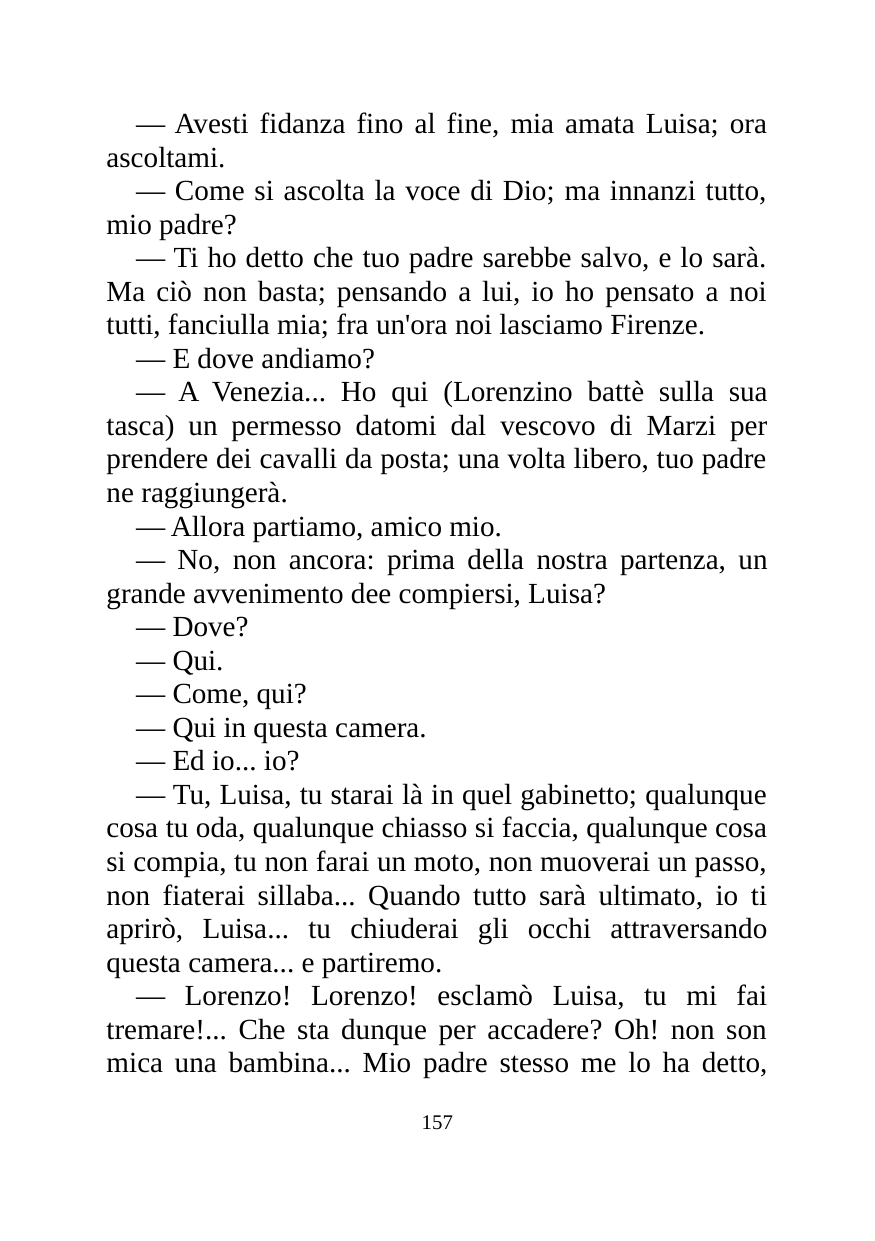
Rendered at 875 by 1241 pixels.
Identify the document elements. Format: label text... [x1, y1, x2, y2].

text — Ti ho detto che tuo padre sarebbe salvo, e lo sarà. Ma ciò non basta; pensando a lui, io ho pensato a noi tutti, fanciulla mia; fra un'ora noi lasciamo Firenze. [106, 240, 768, 341]
text — Lorenzo! Lorenzo! esclamò Luisa, tu mi fai tremare!... Che sta dunque per accadere? Oh! non son mica una bambina... Mio padre stesso me lo ha detto, [106, 978, 768, 1079]
text — Avesti fidanza fino al fine, mia amata Luisa; ora ascoltami. [106, 106, 768, 173]
text — E dove andiamo? [106, 341, 768, 374]
text — Tu, Luisa, tu starai là in quel gabinetto; qualunque cosa tu oda, qualunque chiasso si faccia, qualunque cosa si compia, tu non farai un moto, non muoverai un passo, non fiaterai sillaba... Quando tutto sarà ultimato, io ti aprirò, Luisa... tu chiuderai gli occhi attraversando questa camera... e partiremo. [106, 777, 768, 978]
text — Allora partiamo, amico mio. [106, 509, 768, 542]
text — Qui. [106, 643, 768, 676]
text — Qui in questa camera. [106, 710, 768, 743]
text — A Venezia... Ho qui (Lorenzino battè sulla sua tasca) un permesso datomi dal vescovo di Marzi per prendere dei cavalli da posta; una volta libero, tuo padre ne raggiungerà. [106, 374, 768, 509]
text — Ed io... io? [106, 743, 768, 777]
text — No, non ancora: prima della nostra partenza, un grande avvenimento dee compiersi, Luisa? [106, 542, 768, 609]
text — Come si ascolta la voce di Dio; ma innanzi tutto, mio padre? [106, 173, 768, 240]
text — Come, qui? [106, 676, 768, 710]
text — Dove? [106, 609, 768, 643]
